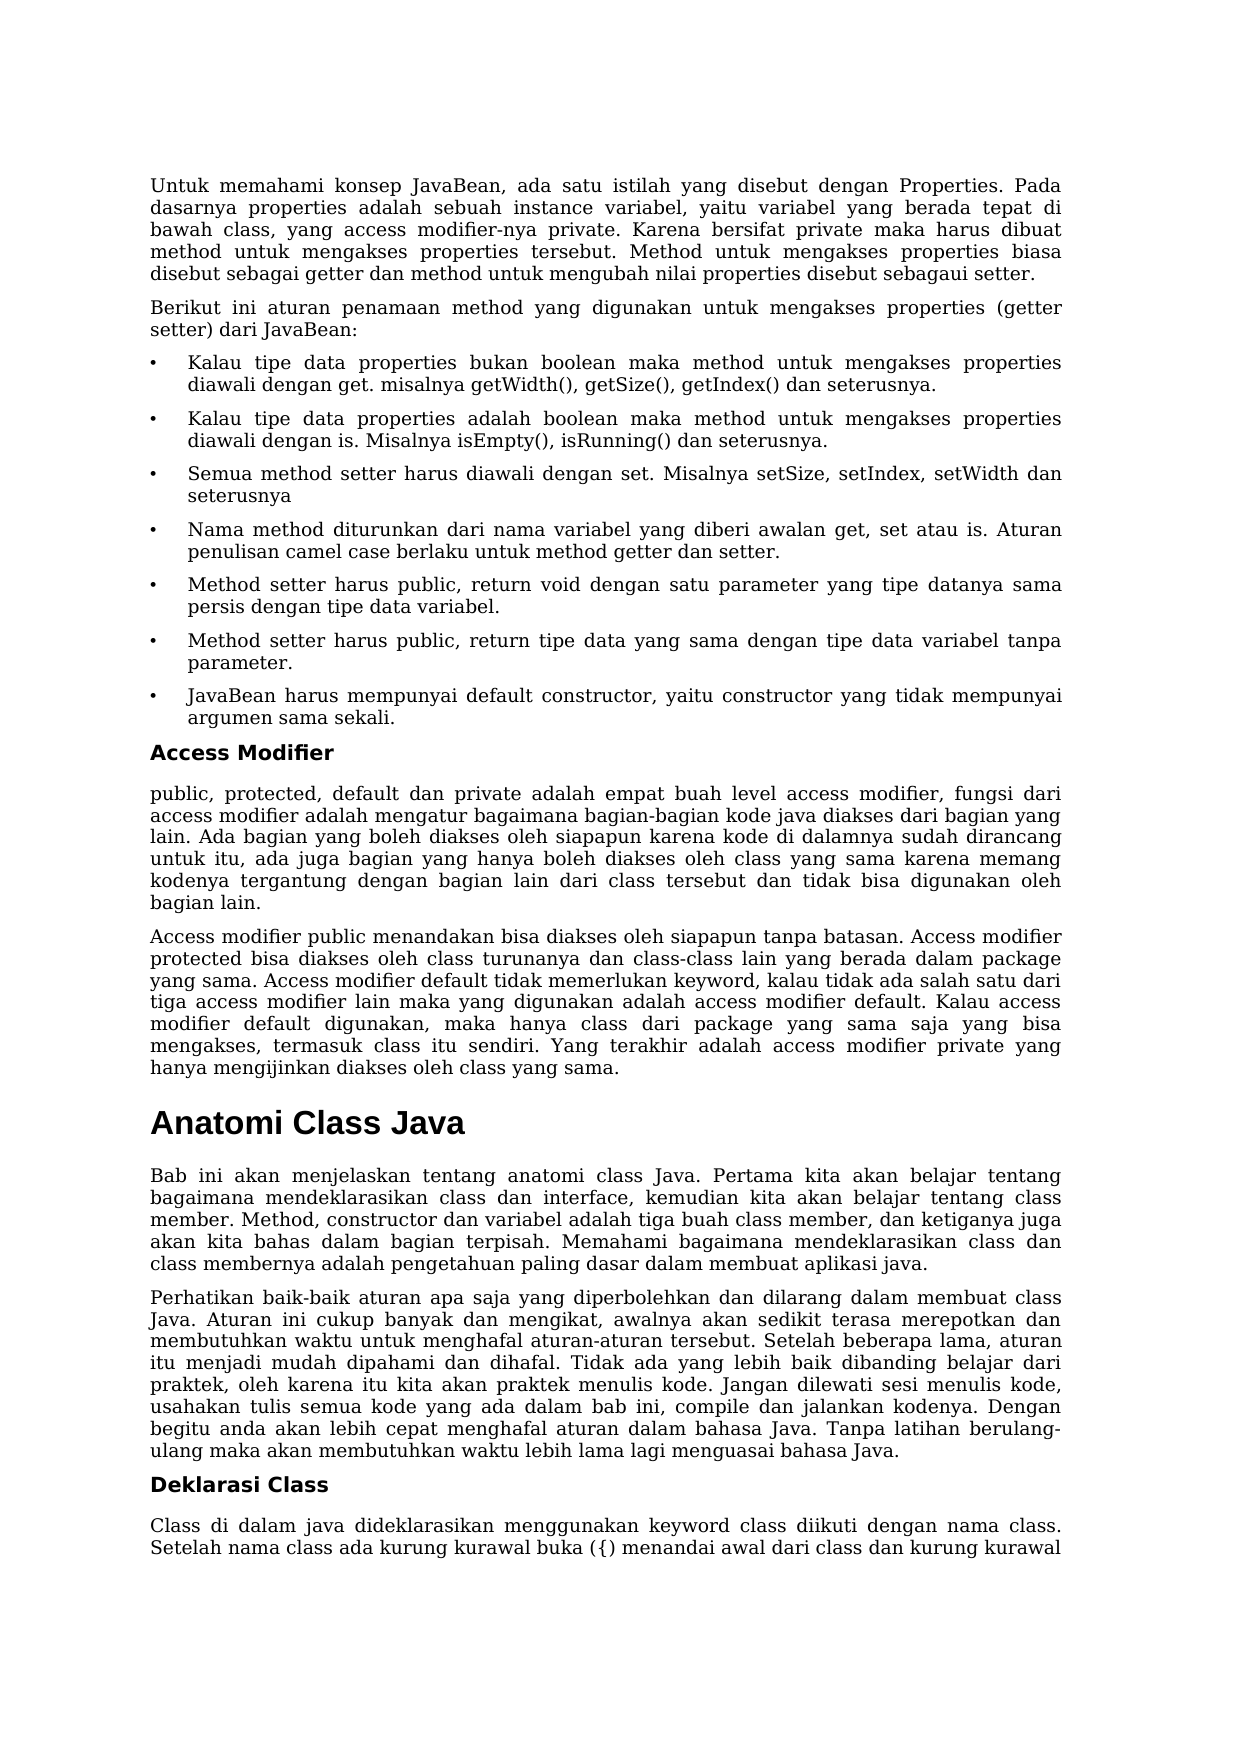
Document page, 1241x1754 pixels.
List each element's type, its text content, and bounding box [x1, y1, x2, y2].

subtitle Anatomi Class Java [150, 1104, 1063, 1141]
text Bab ini akan menjelaskan tentang anatomi class Java. Pertama kita akan belajar tentang bagaimana mendeklarasikan class dan interface, kemudian kita akan belajar tentang class member. Method, constructor dan variabel adalah tiga buah class member, dan ketiganya juga akan kita bahas dalam bagian terpisah. Memahami bagaimana mendeklarasikan class dan class membernya adalah pengetahuan paling dasar dalam membuat aplikasi java. [150, 1166, 1063, 1275]
text Untuk memahami konsep JavaBean, ada satu istilah yang disebut dengan Properties. Pada dasarnya properties adalah sebuah instance variabel, yaitu variabel yang berada tepat di bawah class, yang access modifier-nya private. Karena bersifat private maka harus dibuat method untuk mengakses properties tersebut. Method untuk mengakses properties biasa disebut sebagai getter dan method untuk mengubah nilai properties disebut sebagaui setter. [150, 176, 1063, 285]
list Nama method diturunkan dari nama variabel yang diberi awalan get, set atau is. Aturan penulisan camel case berlaku untuk method getter dan setter. [150, 519, 1063, 562]
list Method setter harus public, return void dengan satu parameter yang tipe datanya sama persis dengan tipe data variabel. [150, 574, 1063, 618]
text Berikut ini aturan penamaan method yang digunakan untuk mengakses properties (getter setter) dari JavaBean: [150, 297, 1063, 340]
list JavaBean harus mempunyai default constructor, yaitu constructor yang tidak mempunyai argumen sama sekali. [150, 685, 1063, 729]
text Access modifier public menandakan bisa diakses oleh siapapun tanpa batasan. Access modifier protected bisa diakses oleh class turunanya dan class-class lain yang berada dalam package yang sama. Access modifier default tidak memerlukan keyword, kalau tidak ada salah satu dari tiga access modifier lain maka yang digunakan adalah access modifier default. Kalau access modifier default digunakan, maka hanya class dari package yang sama saja yang bisa mengakses, termasuk class itu sendiri. Yang terakhir adalah access modifier private yang hanya mengijinkan diakses oleh class yang sama. [150, 926, 1063, 1079]
subtitle Deklarasi Class [150, 1473, 1063, 1498]
text Class di dalam java dideklarasikan menggunakan keyword class diikuti dengan nama class. Setelah nama class ada kurung kurawal buka ({) menandai awal dari class dan kurung kurawal [150, 1515, 1063, 1559]
list Method setter harus public, return tipe data yang sama dengan tipe data variabel tanpa parameter. [150, 630, 1063, 673]
subtitle Access Modifier [150, 741, 1063, 765]
list Kalau tipe data properties bukan boolean maka method untuk mengakses properties diawali dengan get. misalnya getWidth(), getSize(), getIndex() dan seterusnya. [150, 352, 1063, 396]
text public, protected, default dan private adalah empat buah level access modifier, fungsi dari access modifier adalah mengatur bagaimana bagian-bagian kode java diakses dari bagian yang lain. Ada bagian yang boleh diakses oleh siapapun karena kode di dalamnya sudah dirancang untuk itu, ada juga bagian yang hanya boleh diakses oleh class yang sama karena memang kodenya tergantung dengan bagian lain dari class tersebut dan tidak bisa digunakan oleh bagian lain. [150, 783, 1063, 914]
text Perhatikan baik-baik aturan apa saja yang diperbolehkan dan dilarang dalam membuat class Java. Aturan ini cukup banyak dan mengikat, awalnya akan sedikit terasa merepotkan dan membutuhkan waktu untuk menghafal aturan-aturan tersebut. Setelah beberapa lama, aturan itu menjadi mudah dipahami dan dihafal. Tidak ada yang lebih baik dibanding belajar dari praktek, oleh karena itu kita akan praktek menulis kode. Jangan dilewati sesi menulis kode, usahakan tulis semua kode yang ada dalam bab ini, compile dan jalankan kodenya. Dengan begitu anda akan lebih cepat menghafal aturan dalam bahasa Java. Tanpa latihan berulang-ulang maka akan membutuhkan waktu lebih lama lagi menguasai bahasa Java. [150, 1287, 1063, 1462]
list Semua method setter harus diawali dengan set. Misalnya setSize, setIndex, setWidth dan seterusnya [150, 463, 1063, 507]
list Kalau tipe data properties adalah boolean maka method untuk mengakses properties diawali dengan is. Misalnya isEmpty(), isRunning() dan seterusnya. [150, 408, 1063, 451]
